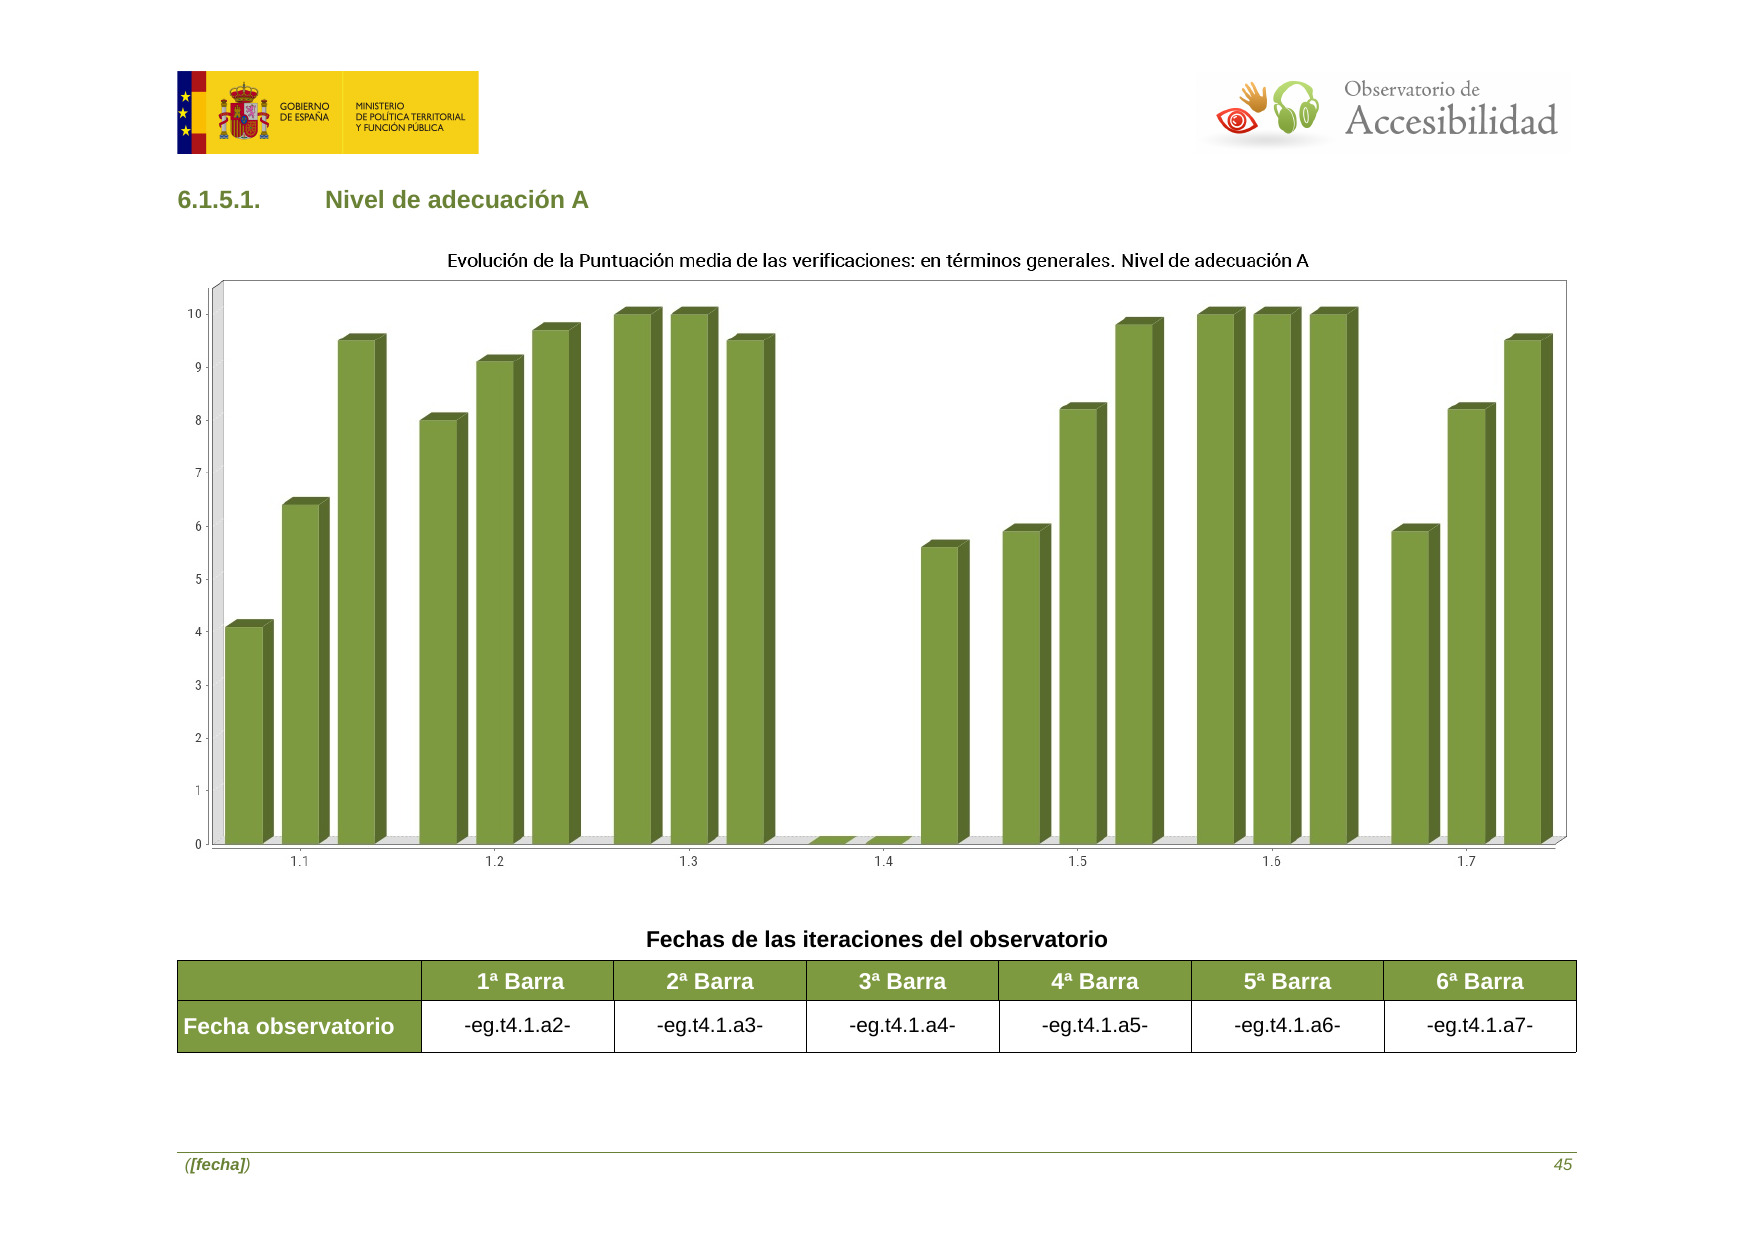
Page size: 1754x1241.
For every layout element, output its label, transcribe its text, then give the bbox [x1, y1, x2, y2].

table_cell -eg.t4.1.a4- [807, 1001, 999, 1052]
table_cell -eg.t4.1.a2- [422, 1001, 614, 1052]
table_cell -eg.t4.1.a7- [1385, 1001, 1576, 1052]
table_header 4ª Barra [999, 961, 1191, 1000]
table_header 2ª Barra [614, 961, 806, 1000]
subtitle Nivel de adecuación A [177, 185, 1577, 214]
picture [177, 250, 1577, 875]
picture [177, 71, 479, 154]
table_cell Fecha observatorio [178, 1001, 421, 1052]
table_header 6ª Barra [1384, 961, 1576, 1000]
table_header [178, 961, 421, 1000]
table_header 3ª Barra [807, 961, 998, 1000]
table_cell -eg.t4.1.a6- [1192, 1001, 1384, 1052]
text Fechas de las iteraciones del observatorio [177, 926, 1577, 952]
picture [1196, 72, 1572, 154]
table_cell -eg.t4.1.a5- [1000, 1001, 1191, 1052]
table_cell -eg.t4.1.a3- [615, 1001, 806, 1052]
table_header 1ª Barra [422, 961, 613, 1000]
table_header 5ª Barra [1192, 961, 1383, 1000]
